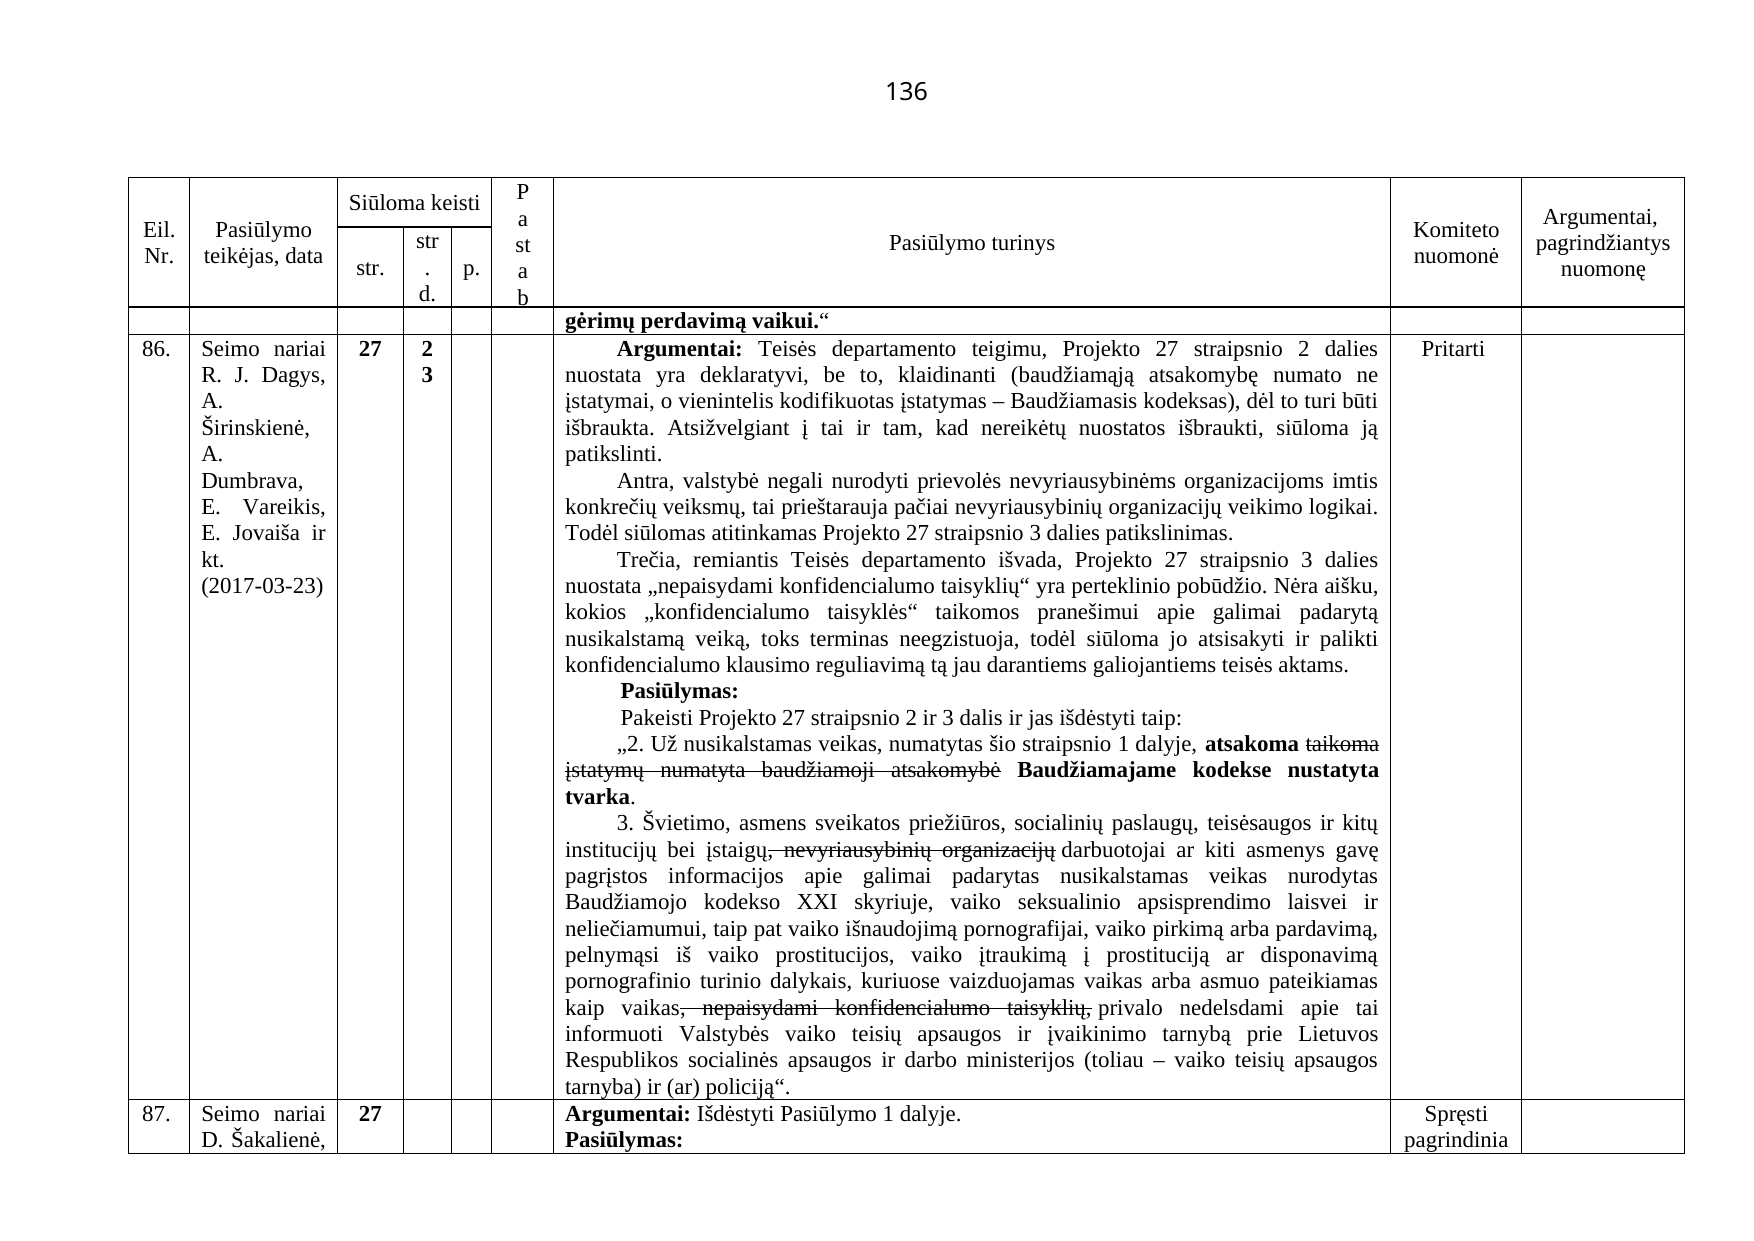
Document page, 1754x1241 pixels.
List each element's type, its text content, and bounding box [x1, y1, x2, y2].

table_cell [452, 335, 491, 1099]
table_cell Argumentai: Išdėstyti Pasiūlymo 1 dalyje. Pasiūlymas: [554, 1100, 1390, 1153]
table_cell Pritarti [1391, 335, 1521, 1099]
table_cell 2 3 [404, 335, 451, 1099]
table_cell [1522, 308, 1684, 334]
table_cell 87. [129, 1100, 189, 1153]
table_cell p. [452, 228, 491, 306]
table_header Eil. Nr. [129, 178, 189, 306]
table_cell [1522, 1100, 1684, 1153]
table_cell [492, 335, 553, 1099]
table_cell [452, 308, 491, 334]
table_cell [1522, 335, 1684, 1099]
table_header Argumentai, pagrindžiantys nuomonę [1522, 178, 1684, 306]
table_cell [492, 308, 553, 334]
table_cell [452, 1100, 491, 1153]
table_cell 27 [338, 335, 403, 1099]
table_cell Argumentai: Teisės departamento teigimu, Projekto 27 straipsnio 2 dalies nuostata yra deklaratyvi, be to, klaidinanti (baudžiamąją atsakomybę numato ne įstatymai, o vienintelis kodifikuotas įstatymas – Baudžiamasis kodeksas), dėl to turi būti išbraukta. Atsižvelgiant į tai ir tam, kad nereikėtų nuostatos išbraukti, siūloma ją patikslinti. Antra, valstybė negali nurodyti prievolės nevyriausybinėms organizacijoms imtis konkrečių veiksmų, tai prieštarauja pačiai nevyriausybinių organizacijų veikimo logikai. Todėl siūlomas atitinkamas Projekto 27 straipsnio 3 dalies patikslinimas. Trečia, remiantis Teisės departamento išvada, Projekto 27 straipsnio 3 dalies nuostata „nepaisydami konfidencialumo taisyklių“ yra perteklinio pobūdžio. Nėra aišku, kokios „konfidencialumo taisyklės“ taikomos pranešimui apie galimai padarytą nusikalstamą veiką, toks terminas neegzistuoja, todėl siūloma jo atsisakyti ir palikti konfidencialumo klausimo reguliavimą tą jau darantiems galiojantiems teisės aktams. Pasiūlymas: Pakeisti Projekto 27 straipsnio 2 ir 3 dalis ir jas išdėstyti taip: „2. Už nusikalstamas veikas, numatytas šio straipsnio 1 dalyje, atsakoma taikoma įstatymų numatyta baudžiamoji atsakomybė Baudžiamajame kodekse nustatyta tvarka. 3. Švietimo, asmens sveikatos priežiūros, socialinių paslaugų, teisėsaugos ir kitų institucijų bei įstaigų, nevyriausybinių organizacijų darbuotojai ar kiti asmenys gavę pagrįstos informacijos apie galimai padarytas nusikalstamas veikas nurodytas Baudžiamojo kodekso XXI skyriuje, vaiko seksualinio apsisprendimo laisvei ir neliečiamumui, taip pat vaiko išnaudojimą pornografijai, vaiko pirkimą arba pardavimą, pelnymąsi iš vaiko prostitucijos, vaiko įtraukimą į prostituciją ar disponavimą pornografinio turinio dalykais, kuriuose vaizduojamas vaikas arba asmuo pateikiamas kaip vaikas, nepaisydami konfidencialumo taisyklių, privalo nedelsdami apie tai informuoti Valstybės vaiko teisių apsaugos ir įvaikinimo tarnybą prie Lietuvos Respublikos socialinės apsaugos ir darbo ministerijos (toliau – vaiko teisių apsaugos tarnyba) ir (ar) policiją“. [554, 335, 1390, 1099]
table_cell [129, 308, 189, 334]
table_cell [404, 308, 451, 334]
table_header Komiteto nuomonė [1391, 178, 1521, 306]
table_cell [338, 308, 403, 334]
table_cell 27 [338, 1100, 403, 1153]
table_cell str. [338, 228, 403, 306]
table_cell [1391, 308, 1521, 334]
table_cell Seimo nariai D. Šakalienė, [190, 1100, 337, 1153]
table_cell gėrimų perdavimą vaikui.“ [554, 308, 1390, 334]
table_header Siūloma keisti [338, 178, 491, 226]
table_header Pasiūlymo teikėjas, data [190, 178, 337, 306]
table_cell [404, 1100, 451, 1153]
table_cell [190, 308, 337, 334]
table_header Pasiūlymo turinys [554, 178, 1390, 306]
table_header Pastabos [492, 178, 553, 306]
table_cell [492, 1100, 553, 1153]
table_cell Spręsti pagrindinia [1391, 1100, 1521, 1153]
table_cell str. d. [404, 228, 451, 306]
table_cell Seimo nariai R. J. Dagys, A. Širinskienė, A. Dumbrava, E. Vareikis, E. Jovaiša ir kt. (2017-03-23) [190, 335, 337, 1099]
table_cell 86. [129, 335, 189, 1099]
